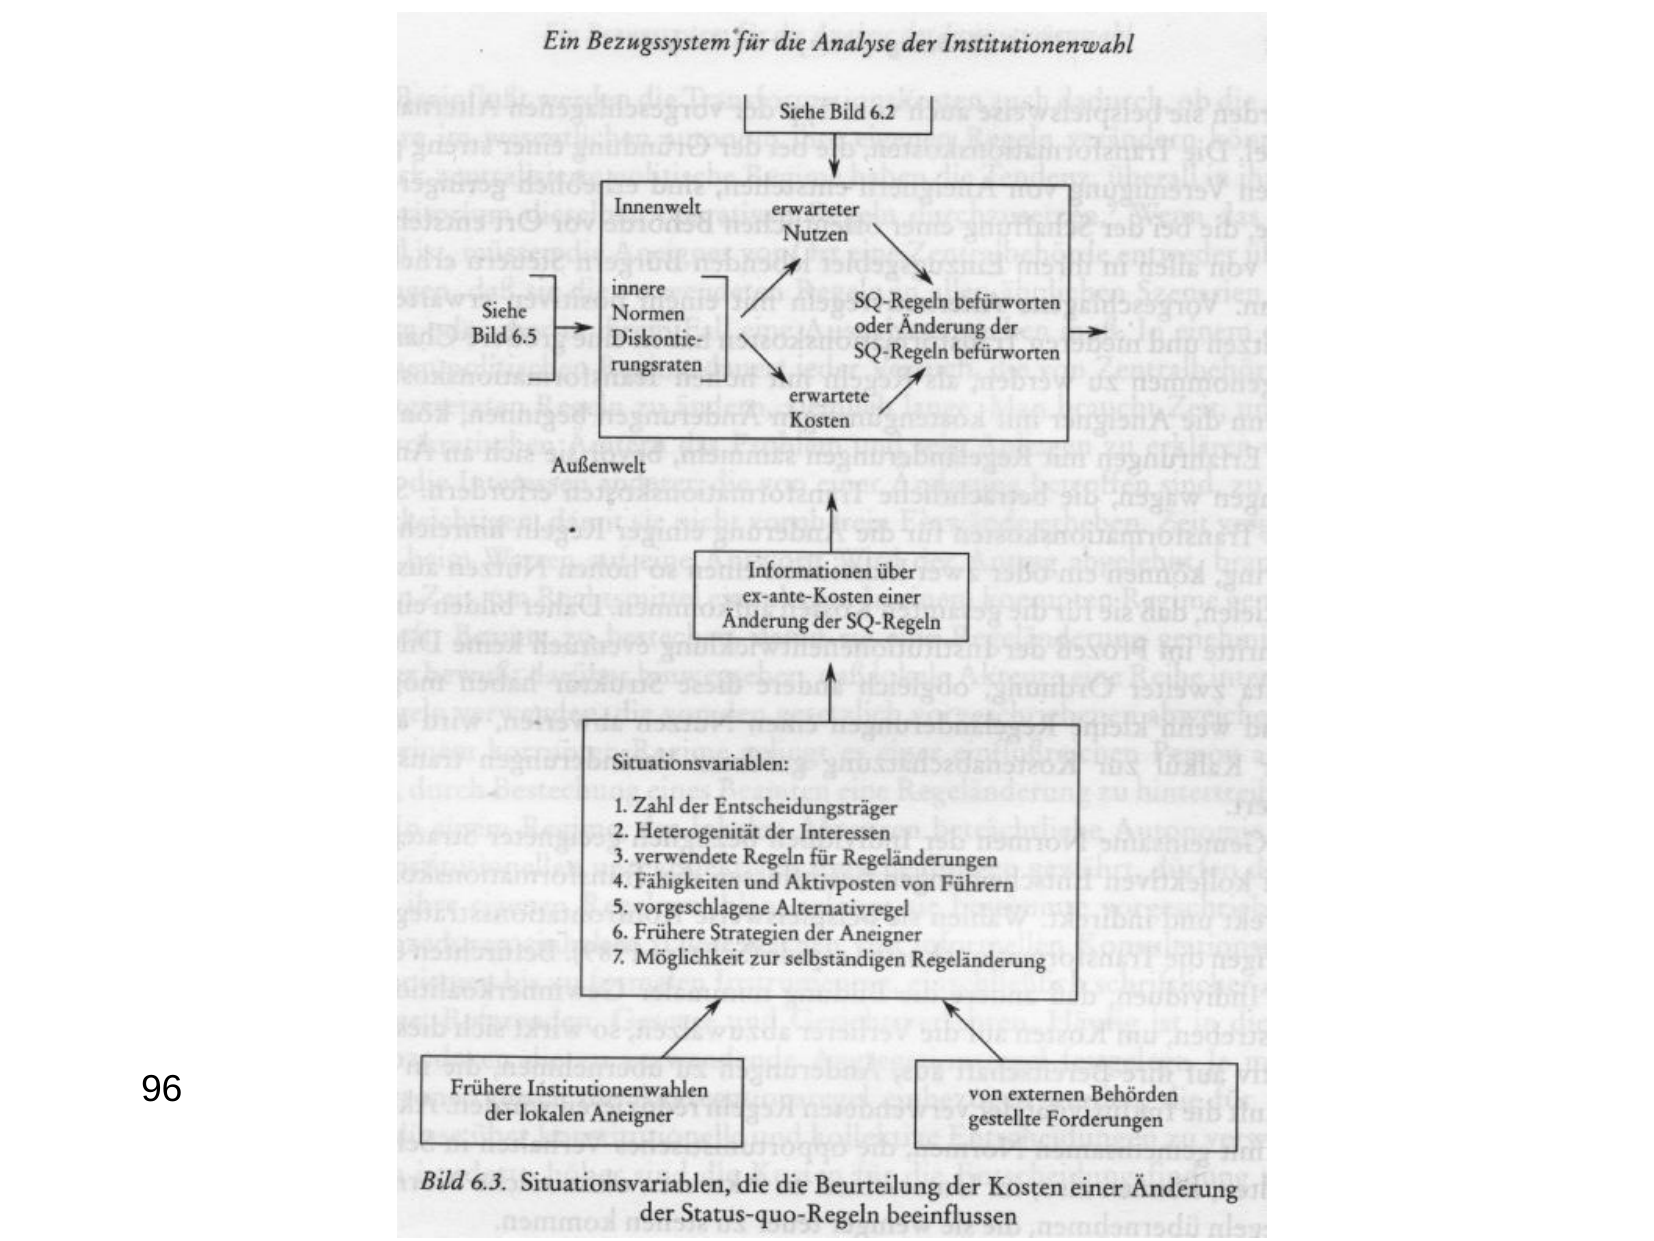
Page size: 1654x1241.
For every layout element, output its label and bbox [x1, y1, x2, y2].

picture [397, 12, 1267, 1238]
text_box [126, 1060, 440, 1131]
